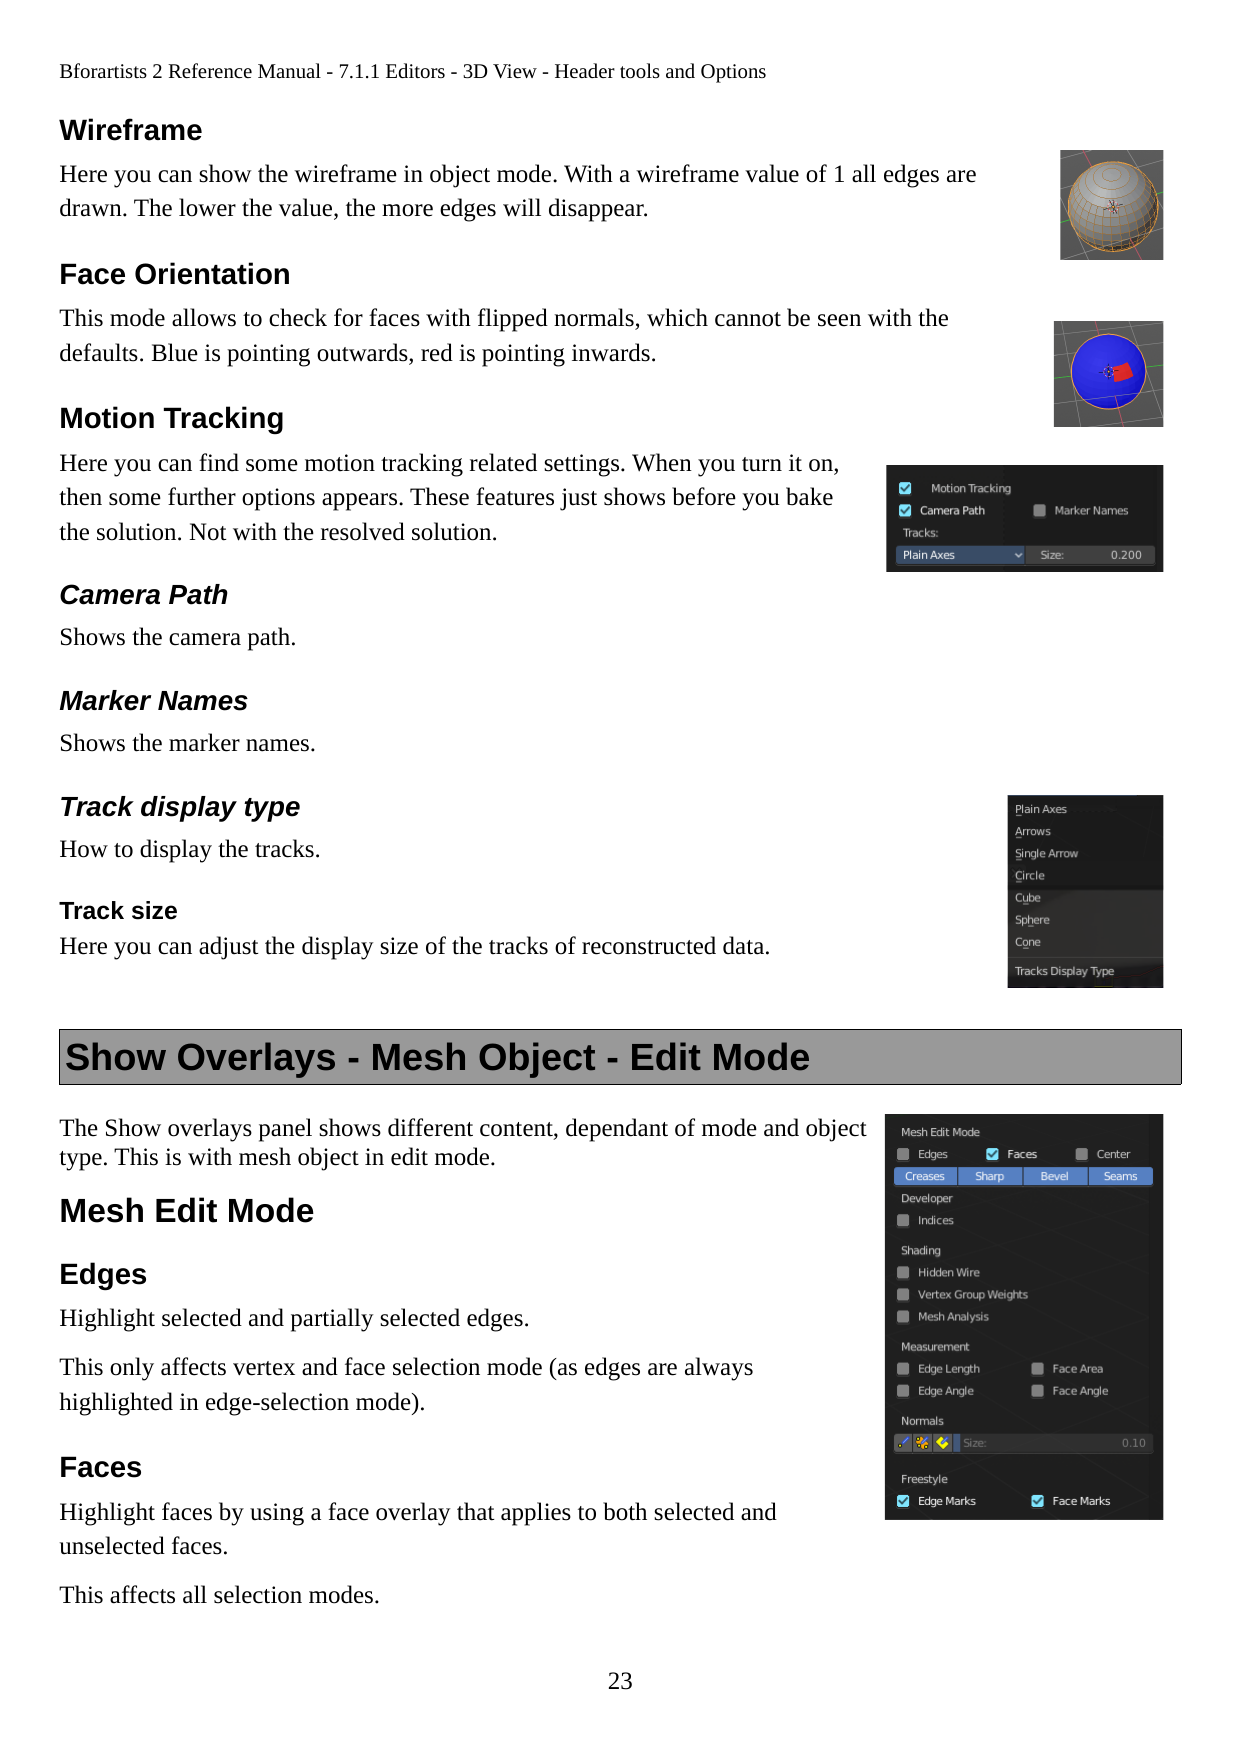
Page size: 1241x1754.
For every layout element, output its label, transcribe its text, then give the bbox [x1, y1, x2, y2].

text Highlight selected and partially selected edges. [59, 1303, 884, 1332]
table_header Show Overlays - Mesh Object - Edit Mode [60, 1030, 1181, 1084]
text Shows the camera path. [59, 622, 1181, 651]
subtitle [1164, 1191, 1181, 1230]
subtitle [1164, 1450, 1181, 1484]
subtitle Mesh Edit Mode [59, 1191, 884, 1230]
subtitle Faces [59, 1450, 884, 1484]
picture [1007, 795, 1164, 988]
subtitle [1164, 1257, 1181, 1291]
subtitle [1164, 896, 1181, 924]
subtitle Edges [59, 1257, 884, 1291]
text This mode allows to check for faces with flipped normals, which cannot be seen with the defaults. Blue is pointing outwards, red is pointing inwards. [59, 303, 1181, 366]
picture [1060, 150, 1164, 260]
subtitle Track size [59, 896, 1007, 924]
subtitle Motion Tracking [59, 401, 1181, 435]
text This affects all selection modes. [59, 1580, 1181, 1609]
text The Show overlays panel shows different content, dependant of mode and object type. This is with mesh object in edit mode. [59, 1113, 1181, 1170]
subtitle Wireframe [59, 113, 1181, 146]
text This only affects vertex and face selection mode (as edges are always highlighted in edge-selection mode). [59, 1352, 884, 1416]
picture [1053, 321, 1164, 427]
picture [886, 465, 1164, 572]
text How to display the tracks. [59, 834, 1007, 863]
text Here you can show the wireframe in object mode. With a wireframe value of 1 all edges are drawn. The lower the value, the more edges will disappear. [59, 159, 1060, 222]
picture [884, 1114, 1164, 1520]
subtitle Camera Path [59, 578, 1181, 610]
text Here you can adjust the display size of the tracks of reconstructed data. [59, 931, 1007, 959]
subtitle Marker Names [59, 684, 1181, 716]
subtitle Track display type [59, 790, 1181, 822]
subtitle Face Orientation [59, 257, 1181, 291]
text Here you can find some motion tracking related settings. When you turn it on, then some further options appears. These features just shows before you bake the solution. Not with the resolved solution. [59, 448, 1181, 545]
text Shows the marker names. [59, 728, 1181, 757]
text Highlight faces by using a face overlay that applies to both selected and unselected faces. [59, 1497, 1181, 1560]
